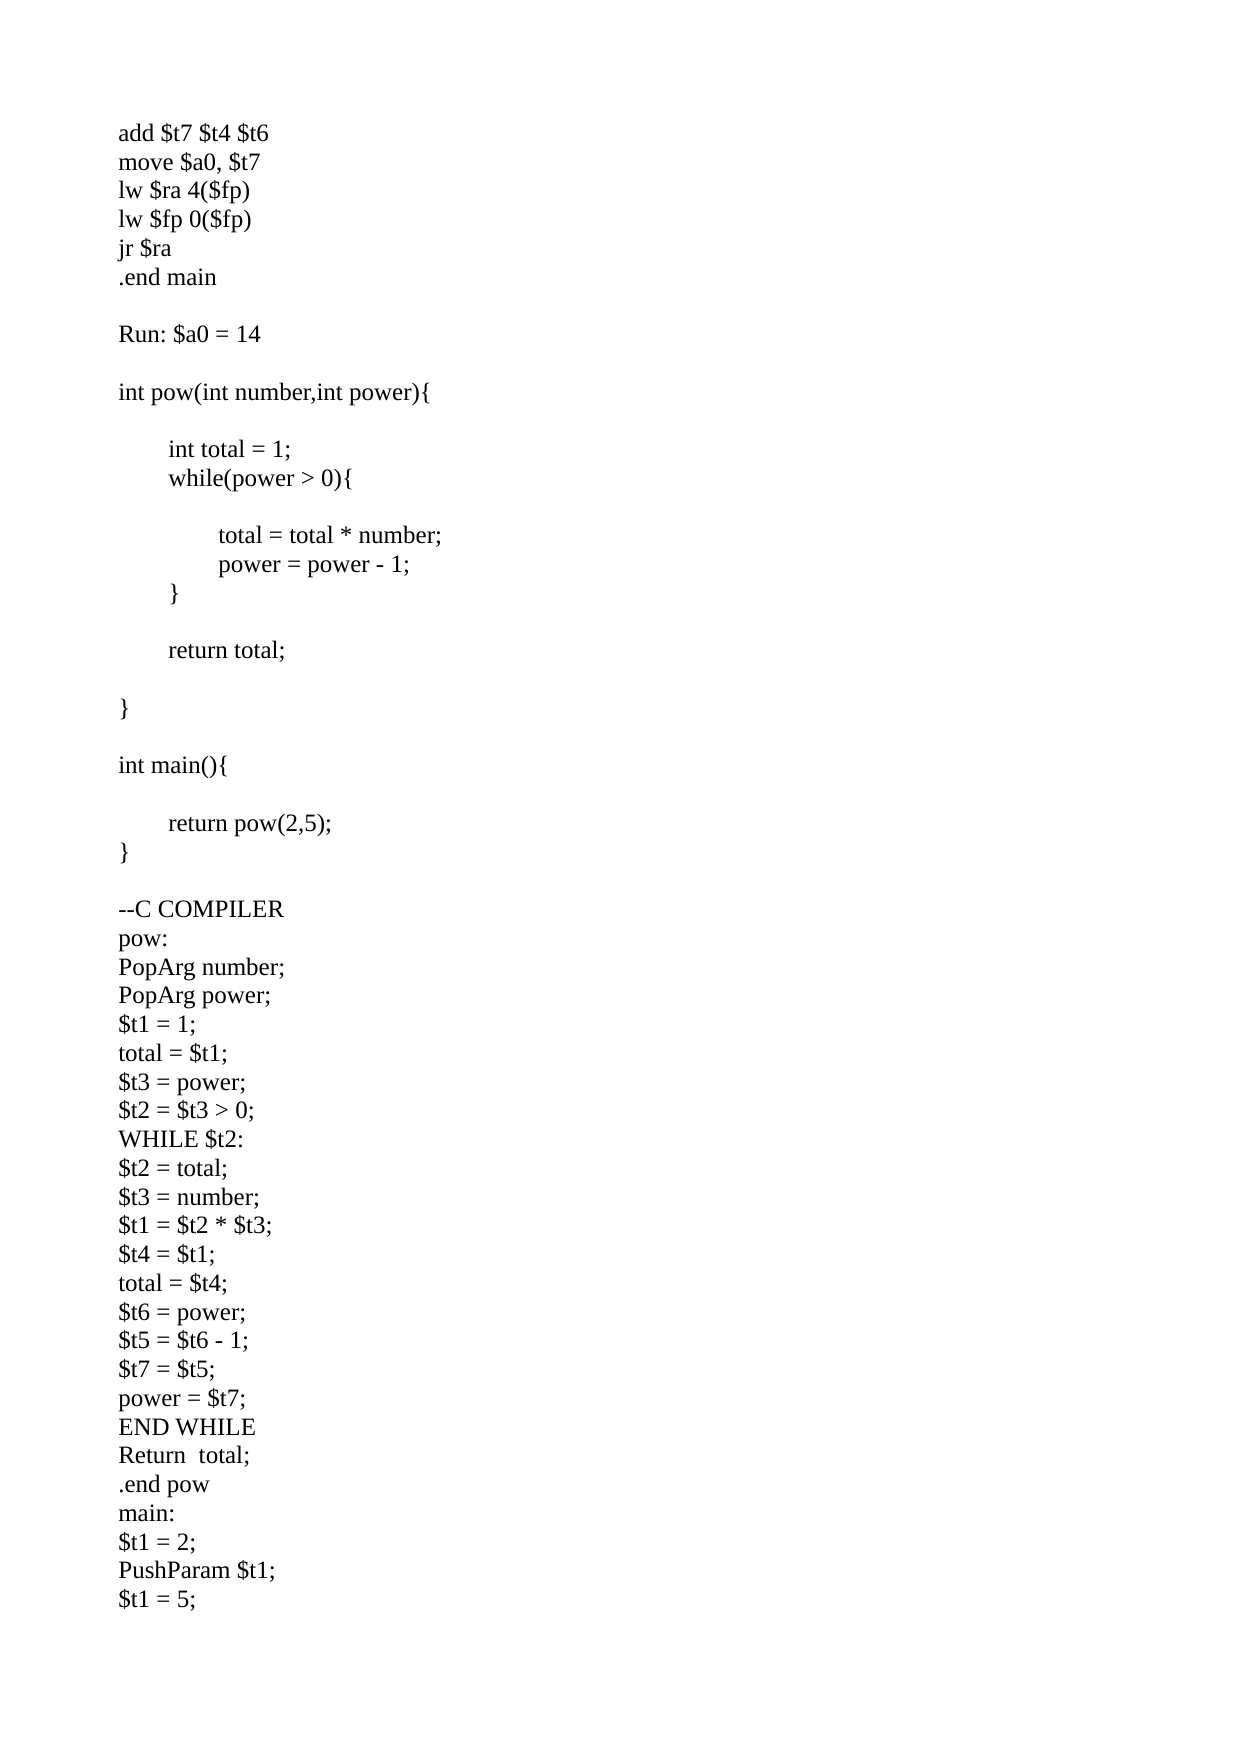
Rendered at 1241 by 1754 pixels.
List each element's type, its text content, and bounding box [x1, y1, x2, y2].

text --C COMPILER [118, 894, 1122, 923]
text .end pow [118, 1469, 1122, 1498]
text lw $ra 4($fp) [118, 176, 1122, 204]
text move $a0, $t7 [118, 147, 1122, 176]
text PushParam $t1; [118, 1556, 1122, 1584]
text main: [118, 1498, 1122, 1527]
text pow: [118, 923, 1122, 952]
text int total = 1; [118, 434, 1122, 463]
text $t2 = $t3 > 0; [118, 1096, 1122, 1124]
text lw $fp 0($fp) [118, 204, 1122, 233]
text } [118, 837, 1122, 866]
text $t7 = $t5; [118, 1354, 1122, 1383]
text int main(){ [118, 751, 1122, 779]
text $t1 = 1; [118, 1009, 1122, 1038]
text WHILE $t2: [118, 1124, 1122, 1153]
text return pow(2,5); [118, 808, 1122, 837]
text jr $ra [118, 233, 1122, 262]
text $t1 = 2; [118, 1527, 1122, 1556]
text $t6 = power; [118, 1297, 1122, 1326]
text } [118, 578, 1122, 607]
text Return total; [118, 1441, 1122, 1469]
text END WHILE [118, 1412, 1122, 1441]
text PopArg number; [118, 952, 1122, 981]
text .end main [118, 262, 1122, 291]
text add $t7 $t4 $t6 [118, 118, 1122, 147]
text total = total * number; [118, 521, 1122, 549]
text $t1 = 5; [118, 1584, 1122, 1613]
text $t3 = number; [118, 1182, 1122, 1211]
text total = $t4; [118, 1268, 1122, 1297]
text int pow(int number,int power){ [118, 377, 1122, 406]
text $t1 = $t2 * $t3; [118, 1211, 1122, 1239]
text Run: $a0 = 14 [118, 319, 1122, 348]
text $t2 = total; [118, 1153, 1122, 1182]
text $t3 = power; [118, 1067, 1122, 1096]
text while(power > 0){ [118, 463, 1122, 492]
text PopArg power; [118, 981, 1122, 1009]
text power = $t7; [118, 1383, 1122, 1412]
text $t5 = $t6 - 1; [118, 1326, 1122, 1354]
text return total; [118, 636, 1122, 664]
text $t4 = $t1; [118, 1239, 1122, 1268]
text } [118, 693, 1122, 722]
text power = power - 1; [118, 549, 1122, 578]
text total = $t1; [118, 1038, 1122, 1067]
